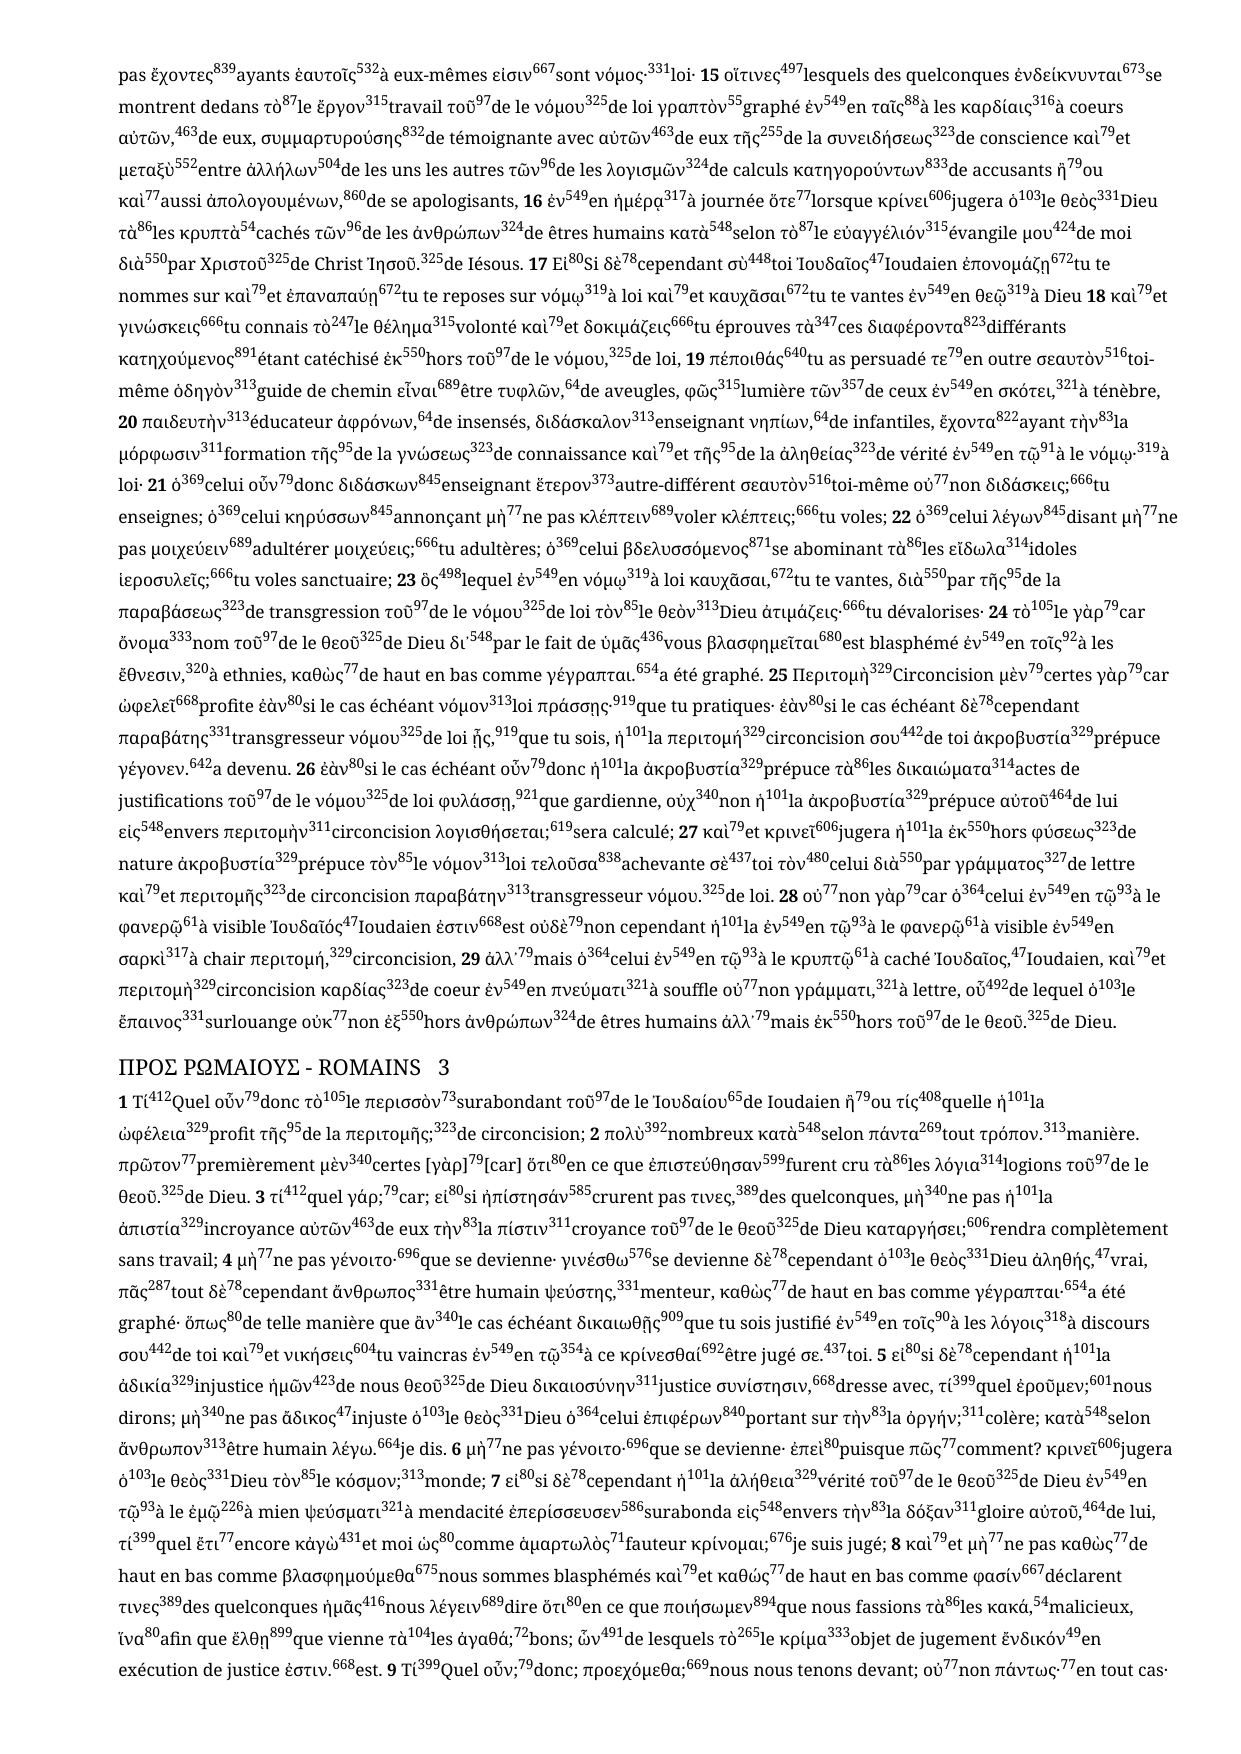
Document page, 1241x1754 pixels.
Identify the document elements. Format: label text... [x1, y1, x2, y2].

text 1 Τί412Quel οὖν79donc τὸ105le περισσὸν73surabondant τοῦ97de le Ἰουδαίου65de Ioudaien ἢ79ou τίς408quelle ἡ101la ὠφέλεια329profit τῆς95de la περιτομῆς;323de circoncision; 2 πολὺ392nombreux κατὰ548selon πάντα269tout τρόπον.313manière. πρῶτον77premièrement μὲν340certes [γὰρ]79[car] ὅτι80en ce que ἐπιστεύθησαν599furent cru τὰ86les λόγια314logions τοῦ97de le θεοῦ.325de Dieu. 3 τί412quel γάρ;79car; εἰ80si ἠπίστησάν585crurent pas τινες,389des quelconques, μὴ340ne pas ἡ101la ἀπιστία329incroyance αὐτῶν463de eux τὴν83la πίστιν311croyance τοῦ97de le θεοῦ325de Dieu καταργήσει;606rendra complètement sans travail; 4 μὴ77ne pas γένοιτο·696que se devienne· γινέσθω576se devienne δὲ78cependant ὁ103le θεὸς331Dieu ἀληθής,47vrai, πᾶς287tout δὲ78cependant ἄνθρωπος331être humain ψεύστης,331menteur, καθὼς77de haut en bas comme γέγραπται·654a été graphé· ὅπως80de telle manière que ἂν340le cas échéant δικαιωθῇς909que tu sois justifié ἐν549en τοῖς90à les λόγοις318à discours σου442de toi καὶ79et νικήσεις604tu vaincras ἐν549en τῷ354à ce κρίνεσθαί692être jugé σε.437toi. 5 εἰ80si δὲ78cependant ἡ101la ἀδικία329injustice ἡμῶν423de nous θεοῦ325de Dieu δικαιοσύνην311justice συνίστησιν,668dresse avec, τί399quel ἐροῦμεν;601nous dirons; μὴ340ne pas ἄδικος47injuste ὁ103le θεὸς331Dieu ὁ364celui ἐπιφέρων840portant sur τὴν83la ὀργήν;311colère; κατὰ548selon ἄνθρωπον313être humain λέγω.664je dis. 6 μὴ77ne pas γένοιτο·696que se devienne· ἐπεὶ80puisque πῶς77comment? κρινεῖ606jugera ὁ103le θεὸς331Dieu τὸν85le κόσμον;313monde; 7 εἰ80si δὲ78cependant ἡ101la ἀλήθεια329vérité τοῦ97de le θεοῦ325de Dieu ἐν549en τῷ93à le ἐμῷ226à mien ψεύσματι321à mendacité ἐπερίσσευσεν586surabonda εἰς548envers τὴν83la δόξαν311gloire αὐτοῦ,464de lui, τί399quel ἔτι77encore κἀγὼ431et moi ὡς80comme ἁμαρτωλὸς71fauteur κρίνομαι;676je suis jugé; 8 καὶ79et μὴ77ne pas καθὼς77de haut en bas comme βλασφημούμεθα675nous sommes blasphémés καὶ79et καθώς77de haut en bas comme φασίν667déclarent τινες389des quelconques ἡμᾶς416nous λέγειν689dire ὅτι80en ce que ποιήσωμεν894que nous fassions τὰ86les κακά,54malicieux, ἵνα80afin que ἔλθῃ899que vienne τὰ104les ἀγαθά;72bons; ὧν491de lesquels τὸ265le κρίμα333objet de jugement ἔνδικόν49en exécution de justice ἐστιν.668est. 9 Τί399Quel οὖν;79donc; προεχόμεθα;669nous nous tenons devant; οὐ77non πάντως·77en tout cas· προῃτιασάμεθα587nous nous accusâmes avant γὰρ79car Ἰουδαίους52Ioudaiens τε79en outre καὶ79et Ἕλληνας312Hellèns πάντας268tous ὑφ᾽548sous ἁμαρτίαν311faute εἶναι,689être, 10 καθὼς77de haut en bas comme γέγραπται654a été graphé ὅτι80en ce que οὐκ77non ἔστιν668est δίκαιος47juste οὐδὲ77non cependant εἷς,71un, 11 οὐκ77non ἔστιν668est ὁ364celui συνίων,840comprenant, οὐκ77non ἔστιν668est ὁ364celui ἐκζητῶν840recherchant τὸν85le θεόν.313Dieu. 12 πάντες389tous ἐξέκλιναν585déclinèrent ἅμα77simultanément ἠχρεώθησαν·599furent rendu sans nécessités· οὐκ77non ἔστιν668est ποιῶν840faisant χρηστότητα,311utilité bonté, οὐκ77non ἔστιν668est ἕως552jusqu'à ce que ἑνός.65de un. 13 τάφος331tombeau ἀνεῳγμένος813ayant été ouvert ὁ103le λάρυγξ331larynx αὐτῶν,463de eux, ταῖς88à les γλώσσαις316à langues αὐτῶν463de eux ἐδολιοῦσαν,624trompaient, ἰὸς331poison ἀσπίδων322de aspics ὑπὸ548sous τὰ86les χείλη314lèvres αὐτῶν·463de eux· 14 ὧν491de lesquels τὸ265le στόμα333bouche ἀρᾶς323de imprécation καὶ79et πικρίας323de amertume γέμει,668est plein, 15 ὀξεῖς46acérés οἱ102les πόδες330pieds αὐτῶν463de eux ἐκχέαι681déverser αἷμα,315sang, 16 σύντριμμα333co-broyage καὶ79et ταλαιπωρία329misère ἐν549en ταῖς88à les ὁδοῖς316à chemins αὐτῶν,463de eux, 17 καὶ79et ὁδὸν311chemin εἰρήνης323de paix οὐκ77non ἔγνωσαν.585connurent. 18 οὐκ77non ἔστιν668est φόβος331effroi θεοῦ325de Dieu ἀπέναντι552depuis en-devant τῶν96de les ὀφθαλμῶν324de yeux αὐτῶν.463de eux. 19 οἴδαμεν637nous avons su δὲ78cependant ὅτι80en ce que ὅσα481autant lesquels ὁ103le νόμος331loi λέγει668dit τοῖς351à ceux ἐν549en τῷ91à le νόμῳ319à loi λαλεῖ,668bavarde, ἵνα80afin que πᾶν289tout στόμα333bouche φραγῇ911que soit obstrué καὶ79et ὑπόδικος47sous l'exécution de justice γένηται905que se devienne πᾶς287tout ὁ103le κόσμος331monde τῷ91à le θεῷ·319à Dieu· 20 διότι80parce que ἐξ550hors ἔργων326de travaux νόμου325de loi οὐ77non δικαιωθήσεται619sera justifié πᾶσα285toute σὰρξ329chair ἐνώπιον552en devant αὐτοῦ,464de lui, διὰ550par γὰρ79car νόμου325de loi ἐπίγνωσις329reconnaissance ἁμαρτίας.323de faute. 21 Νυνὶ77Maintenant δὲ78cependant χωρὶς552séparément νόμου325de loi δικαιοσύνη329justice θεοῦ325de Dieu πεφανέρωται654a été rendu visible μαρτυρουμένη889étante témoignée ὑπὸ550sous τοῦ97de le νόμου325de loi καὶ79et τῶν96de les προφητῶν,324de prophètes, 22 δικαιοσύνη329justice δὲ78cependant θεοῦ325de Dieu διὰ550par πίστεως323de croyance Ἰησοῦ325de Iésous Χριστοῦ325de Christ εἰς548envers πάντας372tous τοὺς345ceux πιστεύοντας.821croyants. οὐ77non γάρ79car ἐστιν668est διαστολή,329diastole, 23 πάντες389tous γὰρ79car ἥμαρτον585fautèrent καὶ79et ὑστεροῦνται679sont manqués τῆς95de la δόξης323de gloire τοῦ97de le θεοῦ325de Dieu 24 δικαιούμενοι890étants justifiés δωρεὰν77gratuitement τῇ89à la αὐτοῦ464de lui χάριτι317à grâce διὰ550par τῆς95de la ἀπολυτρώσεως323de rançon intégrale τῆς356de celle ἐν549en Χριστῷ319à Christ Ἰησοῦ·319à Iésous· 25 ὃν480lequel προέθετο592se proposa ὁ103le θεὸς331Dieu ἱλαστήριον315propitiatoire διὰ550par [τῆς]95[de la] πίστεως323de croyance ἐν549en τῷ93à le αὐτοῦ464de lui αἵματι321à sang εἰς548envers ἔνδειξιν311indication τῆς95de la δικαιοσύνης323de justice αὐτοῦ464de lui διὰ548par le fait de τὴν83la πάρεσιν311parésie τῶν98de les προγεγονότων779de ayants arrivés avant ἁμαρτημάτων326de fautements 26 ἐν549en τῇ89à la ἀνοχῇ317à retenue τοῦ97de le θεοῦ,325de Dieu, πρὸς548vers τὴν83la ἔνδειξιν311indication τῆς95de la δικαιοσύνης323de justice αὐτοῦ464de lui ἐν549en τῷ91à le νῦν77maintenant καιρῷ,319à moment, εἰς548envers τὸ348ce εἶναι689être αὐτὸν452lui δίκαιον53juste καὶ79et δικαιοῦντα822justifiant τὸν346celui ἐκ550hors πίστεως323de croyance Ἰησοῦ.325de Iésous. 27 Ποῦ77Où? οὖν79donc ἡ101la καύχησις;329vanterie; ἐξεκλείσθη.600fut fermé à clef au dehors. διὰ550par ποίου170de quel νόμου;325de loi; τῶν98de les ἔργων;326de travaux; οὐχί,304non pas, ἀλλὰ79mais διὰ550par νόμου325de loi πίστεως.323de croyance. 28 λογιζόμεθα669nous nous calculons γὰρ79car δικαιοῦσθαι692être justifié πίστει317à croyance ἄνθρωπον313être humain χωρὶς552séparément ἔργων326de travaux νόμου.325de loi. 29 ἢ79ou Ἰουδαίων41de Ioudaiens ὁ103le θεὸς331Dieu μόνον;77seulement; οὐχὶ340non pas καὶ77aussi ἐθνῶν;326de ethnies; ναὶ304oui καὶ77aussi ἐθνῶν,326de ethnies, 30 εἴπερ80si certes εἷς47un ὁ103le θεὸς331Dieu ὃς498lequel δικαιώσει606justifiera περιτομὴν311circoncision ἐκ550hors πίστεως323de croyance καὶ79et ἀκροβυστίαν311prépuce διὰ550par τῆς95de la πίστεως.323de croyance. 31 νόμον313loi οὖν79donc καταργοῦμεν663nous rendons complètement sans travail διὰ550par τῆς95de la πίστεως;323de croyance; μὴ77ne pas γένοιτο·696que se devienne· ἀλλὰ79mais νόμον313loi ἱστάνομεν.663nous dressons. [118, 1086, 1181, 1682]
text 1 Διὸ79C'est pourquoi ἀναπολόγητος47sans apologie εἶ,666tu es, ὦ304O ἄνθρωπε337être humain πᾶς291tout ὁ369celui κρίνων·845jugeant· ἐν549en ᾧ488à lequel γὰρ79car κρίνεις666tu juges τὸν85le ἕτερον,373autre-différent, σεαυτὸν516toi-même κατακρίνεις,666tu juges contre, τὰ86les γὰρ79car αὐτὰ347mêmes πράσσεις666tu pratiques ὁ364celui κρίνων.840jugeant. 2 οἴδαμεν637nous avons su δὲ78cependant ὅτι80en ce que τὸ105le κρίμα333objet de jugement τοῦ97de le θεοῦ325de Dieu ἐστιν668est κατὰ548selon ἀλήθειαν311vérité ἐπὶ548sur τοὺς345ceux τὰ86les τοιαῦτα347tels πράσσοντας.821pratiquants. 3 λογίζῃ672tu te calcules δὲ78cependant τοῦτο,348ce-ci, ὦ304O ἄνθρωπε337être humain ὁ369celui κρίνων845jugeant τοὺς345ceux τὰ86les τοιαῦτα347tels πράσσοντας821pratiquants καὶ79et ποιῶν845faisant αὐτά,453eux, ὅτι80en ce que σὺ448toi ἐκφεύξῃ610tu te fuiras dehors τὸ87le κρίμα315objet de jugement τοῦ97de le θεοῦ;325de Dieu; 4 ἢ79ou τοῦ97de le πλούτου325de richesse τῆς95de la χρηστότητος323de utilité bonté αὐτοῦ464de lui καὶ79et τῆς95de la ἀνοχῆς323de retenue καὶ79et τῆς95de la μακροθυμίας323de distance de fureur καταφρονεῖς,666tu méprises, ἀγνοῶν840méconnaissant ὅτι80en ce que τὸ105le χρηστὸν73utile bon τοῦ97de le θεοῦ325de Dieu εἰς548envers μετάνοιάν311transintelligence σε437toi ἄγει;668conduit; 5 κατὰ548selon δὲ78cependant τὴν83la σκληρότητά311dureté σου442de toi καὶ79et ἀμετανόητον2impénitent καρδίαν311coeur θησαυρίζεις666tu thésaurises σεαυτῷ520à toi-même ὀργὴν311colère ἐν549en ἡμέρᾳ317à journée ὀργῆς323de colère καὶ79et ἀποκαλύψεως323de découverte δικαιοκρισίας323de juste jugement τοῦ97de le θεοῦ325de Dieu 6 ὃς498lequel ἀποδώσει606redonnera ἑκάστῳ378à chacun κατὰ548selon τὰ86les ἔργα314travaux αὐτοῦ·464de lui· 7 τοῖς351à ceux μὲν79certes καθ᾽548selon ὑπομονὴν311résistance ἔργου327de travail ἀγαθοῦ18de bon δόξαν311gloire καὶ79et τιμὴν311valeur καὶ79et ἀφθαρσίαν311incorruptibilité ζητοῦσιν827à cherchants ζωὴν311vie αἰώνιον,2éternelle, 8 τοῖς351à ceux δὲ78cependant ἐξ550hors ἐριθείας323de rivalité καὶ79et ἀπειθοῦσιν827à désobéissants τῇ89à la ἀληθείᾳ317à vérité πειθομένοις879à étants persuadés δὲ78cependant τῇ89à la ἀδικίᾳ317à injustice ὀργὴ329colère καὶ79et θυμός.331fureur. 9 θλῖψις329oppression καὶ79et στενοχωρία329étroitesse d'espace ἐπὶ548sur πᾶσαν267toute ψυχὴν311âme ἀνθρώπου325de être humain τοῦ358de celui κατεργαζομένου861de se mettant au travail complètement τὸ87le κακόν,55malicieux, Ἰουδαίου65de Ioudaien τε79en outre πρῶτον77premièrement καὶ79et Ἕλληνος·325de Hellèn· 10 δόξα329gloire δὲ78cependant καὶ79et τιμὴ329valeur καὶ79et εἰρήνη329paix παντὶ378à tout τῷ352à celui ἐργαζομένῳ855à se mettant au travail τὸ87le ἀγαθόν,55bon, Ἰουδαίῳ59à Ioudaien τε79en outre πρῶτον77premièrement καὶ79et Ἕλληνι·319à Hellèn· 11 οὐ77non γάρ79car ἐστιν668est προσωπολημψία329réception de face παρὰ549à côté τῷ91à le θεῷ.319à Dieu. 12 Ὅσοι497Autant lesquels γὰρ79car ἀνόμως77illégalement ἥμαρτον,585fautèrent, ἀνόμως77illégalement καὶ77aussi ἀπολοῦνται,611se dépériront, καὶ79et ὅσοι497autant lesquels ἐν549en νόμῳ319à loi ἥμαρτον,585fautèrent, διὰ550par νόμου325de loi κριθήσονται·618seront jugé· 13 οὐ77non γὰρ79car οἱ102les ἀκροαταὶ330auditeurs νόμου325de loi δίκαιοι46justes παρὰ549à côté [τῷ]91[à le] θεῷ,319à Dieu, ἀλλ᾽79mais οἱ102les ποιηταὶ330faiseurs νόμου325de loi δικαιωθήσονται.618seront justifié. 14 ὅταν80lorsque le cas échéant γὰρ79car ἔθνη332ethnies τὰ365ces μὴ77ne pas νόμον313loi ἔχοντα841ayants φύσει317à nature τὰ347ces τοῦ97de le νόμου325de loi ποιῶσιν,920que fassent, οὗτοι363ceux-ci νόμον313loi μὴ77ne pas ἔχοντες839ayants ἑαυτοῖς532à eux-mêmes εἰσιν667sont νόμος·331loi· 15 οἵτινες497lesquels des quelconques ἐνδείκνυνται673se montrent dedans τὸ87le ἔργον315travail τοῦ97de le νόμου325de loi γραπτὸν55graphé ἐν549en ταῖς88à les καρδίαις316à coeurs αὐτῶν,463de eux, συμμαρτυρούσης832de témoignante avec αὐτῶν463de eux τῆς255de la συνειδήσεως323de conscience καὶ79et μεταξὺ552entre ἀλλήλων504de les uns les autres τῶν96de les λογισμῶν324de calculs κατηγορούντων833de accusants ἢ79ou καὶ77aussi ἀπολογουμένων,860de se apologisants, 16 ἐν549en ἡμέρᾳ317à journée ὅτε77lorsque κρίνει606jugera ὁ103le θεὸς331Dieu τὰ86les κρυπτὰ54cachés τῶν96de les ἀνθρώπων324de êtres humains κατὰ548selon τὸ87le εὐαγγέλιόν315évangile μου424de moi διὰ550par Χριστοῦ325de Christ Ἰησοῦ.325de Iésous. 17 Εἰ80Si δὲ78cependant σὺ448toi Ἰουδαῖος47Ioudaien ἐπονομάζῃ672tu te nommes sur καὶ79et ἐπαναπαύῃ672tu te reposes sur νόμῳ319à loi καὶ79et καυχᾶσαι672tu te vantes ἐν549en θεῷ319à Dieu 18 καὶ79et γινώσκεις666tu connais τὸ247le θέλημα315volonté καὶ79et δοκιμάζεις666tu éprouves τὰ347ces διαφέροντα823différants κατηχούμενος891étant catéchisé ἐκ550hors τοῦ97de le νόμου,325de loi, 19 πέποιθάς640tu as persuadé τε79en outre σεαυτὸν516toi-même ὁδηγὸν313guide de chemin εἶναι689être τυφλῶν,64de aveugles, φῶς315lumière τῶν357de ceux ἐν549en σκότει,321à ténèbre, 20 παιδευτὴν313éducateur ἀφρόνων,64de insensés, διδάσκαλον313enseignant νηπίων,64de infantiles, ἔχοντα822ayant τὴν83la μόρφωσιν311formation τῆς95de la γνώσεως323de connaissance καὶ79et τῆς95de la ἀληθείας323de vérité ἐν549en τῷ91à le νόμῳ·319à loi· 21 ὁ369celui οὖν79donc διδάσκων845enseignant ἕτερον373autre-différent σεαυτὸν516toi-même οὐ77non διδάσκεις;666tu enseignes; ὁ369celui κηρύσσων845annonçant μὴ77ne pas κλέπτειν689voler κλέπτεις;666tu voles; 22 ὁ369celui λέγων845disant μὴ77ne pas μοιχεύειν689adultérer μοιχεύεις;666tu adultères; ὁ369celui βδελυσσόμενος871se abominant τὰ86les εἴδωλα314idoles ἱεροσυλεῖς;666tu voles sanctuaire; 23 ὃς498lequel ἐν549en νόμῳ319à loi καυχᾶσαι,672tu te vantes, διὰ550par τῆς95de la παραβάσεως323de transgression τοῦ97de le νόμου325de loi τὸν85le θεὸν313Dieu ἀτιμάζεις·666tu dévalorises· 24 τὸ105le γὰρ79car ὄνομα333nom τοῦ97de le θεοῦ325de Dieu δι᾽548par le fait de ὑμᾶς436vous βλασφημεῖται680est blasphémé ἐν549en τοῖς92à les ἔθνεσιν,320à ethnies, καθὼς77de haut en bas comme γέγραπται.654a été graphé. 25 Περιτομὴ329Circoncision μὲν79certes γὰρ79car ὠφελεῖ668profite ἐὰν80si le cas échéant νόμον313loi πράσσῃς·919que tu pratiques· ἐὰν80si le cas échéant δὲ78cependant παραβάτης331transgresseur νόμου325de loi ᾖς,919que tu sois, ἡ101la περιτομή329circoncision σου442de toi ἀκροβυστία329prépuce γέγονεν.642a devenu. 26 ἐὰν80si le cas échéant οὖν79donc ἡ101la ἀκροβυστία329prépuce τὰ86les δικαιώματα314actes de justifications τοῦ97de le νόμου325de loi φυλάσσῃ,921que gardienne, οὐχ340non ἡ101la ἀκροβυστία329prépuce αὐτοῦ464de lui εἰς548envers περιτομὴν311circoncision λογισθήσεται;619sera calculé; 27 καὶ79et κρινεῖ606jugera ἡ101la ἐκ550hors φύσεως323de nature ἀκροβυστία329prépuce τὸν85le νόμον313loi τελοῦσα838achevante σὲ437toi τὸν480celui διὰ550par γράμματος327de lettre καὶ79et περιτομῆς323de circoncision παραβάτην313transgresseur νόμου.325de loi. 28 οὐ77non γὰρ79car ὁ364celui ἐν549en τῷ93à le φανερῷ61à visible Ἰουδαῖός47Ioudaien ἐστιν668est οὐδὲ79non cependant ἡ101la ἐν549en τῷ93à le φανερῷ61à visible ἐν549en σαρκὶ317à chair περιτομή,329circoncision, 29 ἀλλ᾽79mais ὁ364celui ἐν549en τῷ93à le κρυπτῷ61à caché Ἰουδαῖος,47Ioudaien, καὶ79et περιτομὴ329circoncision καρδίας323de coeur ἐν549en πνεύματι321à souffle οὐ77non γράμματι,321à lettre, οὗ492de lequel ὁ103le ἔπαινος331surlouange οὐκ77non ἐξ550hors ἀνθρώπων324de êtres humains ἀλλ᾽79mais ἐκ550hors τοῦ97de le θεοῦ.325de Dieu. [118, 59, 1181, 1033]
text ΠΡΟΣ ΡΩΜΑΙΟΥΣ - ROMAINS 3 [118, 1052, 1181, 1082]
